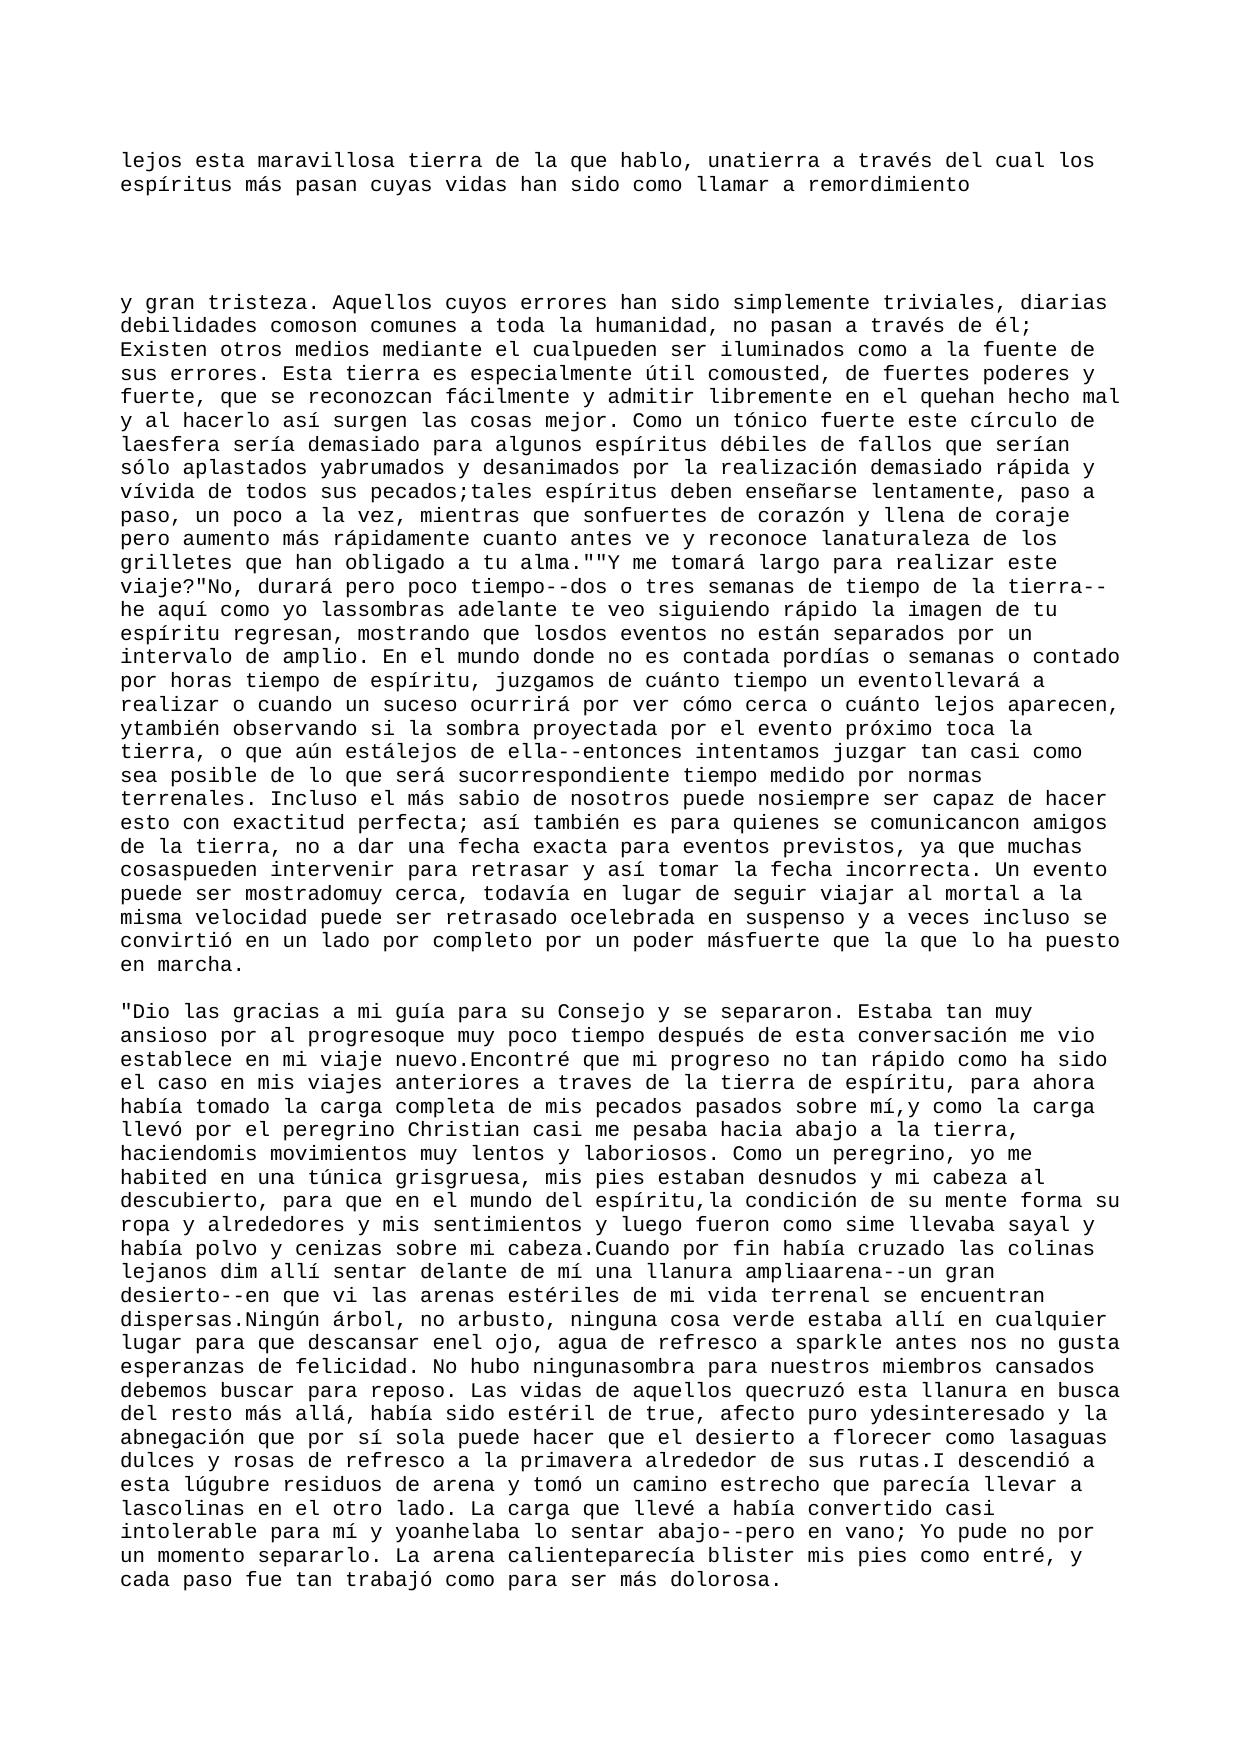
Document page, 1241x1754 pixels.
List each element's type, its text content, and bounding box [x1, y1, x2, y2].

text "Dio las gracias a mi guía para su Consejo y se separaron. Estaba tan muy ansioso por al progresoque muy poco tiempo después de esta conversación me vio establece en mi viaje nuevo.Encontré que mi progreso no tan rápido como ha sido el caso en mis viajes anteriores a traves de la tierra de espíritu, para ahora había tomado la carga completa de mis pecados pasados sobre mí,y como la carga llevó por el peregrino Christian casi me pesaba hacia abajo a la tierra, haciendomis movimientos muy lentos y laboriosos. Como un peregrino, yo me habited en una túnica grisgruesa, mis pies estaban desnudos y mi cabeza al descubierto, para que en el mundo del espíritu,la condición de su mente forma su ropa y alrededores y mis sentimientos y luego fueron como sime llevaba sayal y había polvo y cenizas sobre mi cabeza.Cuando por fin había cruzado las colinas lejanos dim allí sentar delante de mí una llanura ampliaarena--un gran desierto--en que vi las arenas estériles de mi vida terrenal se encuentran dispersas.Ningún árbol, no arbusto, ninguna cosa verde estaba allí en cualquier lugar para que descansar enel ojo, agua de refresco a sparkle antes nos no gusta esperanzas de felicidad. No hubo ningunasombra para nuestros miembros cansados debemos buscar para reposo. Las vidas de aquellos quecruzó esta llanura en busca del resto más allá, había sido estéril de true, afecto puro ydesinteresado y la abnegación que por sí sola puede hacer que el desierto a florecer como lasaguas dulces y rosas de refresco a la primavera alrededor de sus rutas.I descendió a esta lúgubre residuos de arena y tomó un camino estrecho que parecía llevar a lascolinas en el otro lado. La carga que llevé a había convertido casi intolerable para mí y yoanhelaba lo sentar abajo--pero en vano; Yo pude no por un momento separarlo. La arena calienteparecía blister mis pies como entré, y cada paso fue tan trabajó como para ser más dolorosa. [120, 1001, 1120, 1592]
text y gran tristeza. Aquellos cuyos errores han sido simplemente triviales, diarias debilidades comoson comunes a toda la humanidad, no pasan a través de él; Existen otros medios mediante el cualpueden ser iluminados como a la fuente de sus errores. Esta tierra es especialmente útil comousted, de fuertes poderes y fuerte, que se reconozcan fácilmente y admitir libremente en el quehan hecho mal y al hacerlo así surgen las cosas mejor. Como un tónico fuerte este círculo de laesfera sería demasiado para algunos espíritus débiles de fallos que serían sólo aplastados yabrumados y desanimados por la realización demasiado rápida y vívida de todos sus pecados;tales espíritus deben enseñarse lentamente, paso a paso, un poco a la vez, mientras que sonfuertes de corazón y llena de coraje pero aumento más rápidamente cuanto antes ve y reconoce lanaturaleza de los grilletes que han obligado a tu alma.""Y me tomará largo para realizar este viaje?"No, durará pero poco tiempo--dos o tres semanas de tiempo de la tierra--he aquí como yo lassombras adelante te veo siguiendo rápido la imagen de tu espíritu regresan, mostrando que losdos eventos no están separados por un intervalo de amplio. En el mundo donde no es contada pordías o semanas o contado por horas tiempo de espíritu, juzgamos de cuánto tiempo un eventollevará a realizar o cuando un suceso ocurrirá por ver cómo cerca o cuánto lejos aparecen, ytambién observando si la sombra proyectada por el evento próximo toca la tierra, o que aún estálejos de ella--entonces intentamos juzgar tan casi como sea posible de lo que será sucorrespondiente tiempo medido por normas terrenales. Incluso el más sabio de nosotros puede nosiempre ser capaz de hacer esto con exactitud perfecta; así también es para quienes se comunicancon amigos de la tierra, no a dar una fecha exacta para eventos previstos, ya que muchas cosaspueden intervenir para retrasar y así tomar la fecha incorrecta. Un evento puede ser mostradomuy cerca, todavía en lugar de seguir viajar al mortal a la misma velocidad puede ser retrasado ocelebrada en suspenso y a veces incluso se convirtió en un lado por completo por un poder másfuerte que la que lo ha puesto en marcha. [120, 292, 1120, 978]
text lejos esta maravillosa tierra de la que hablo, unatierra a través del cual los espíritus más pasan cuyas vidas han sido como llamar a remordimiento [120, 150, 1120, 197]
